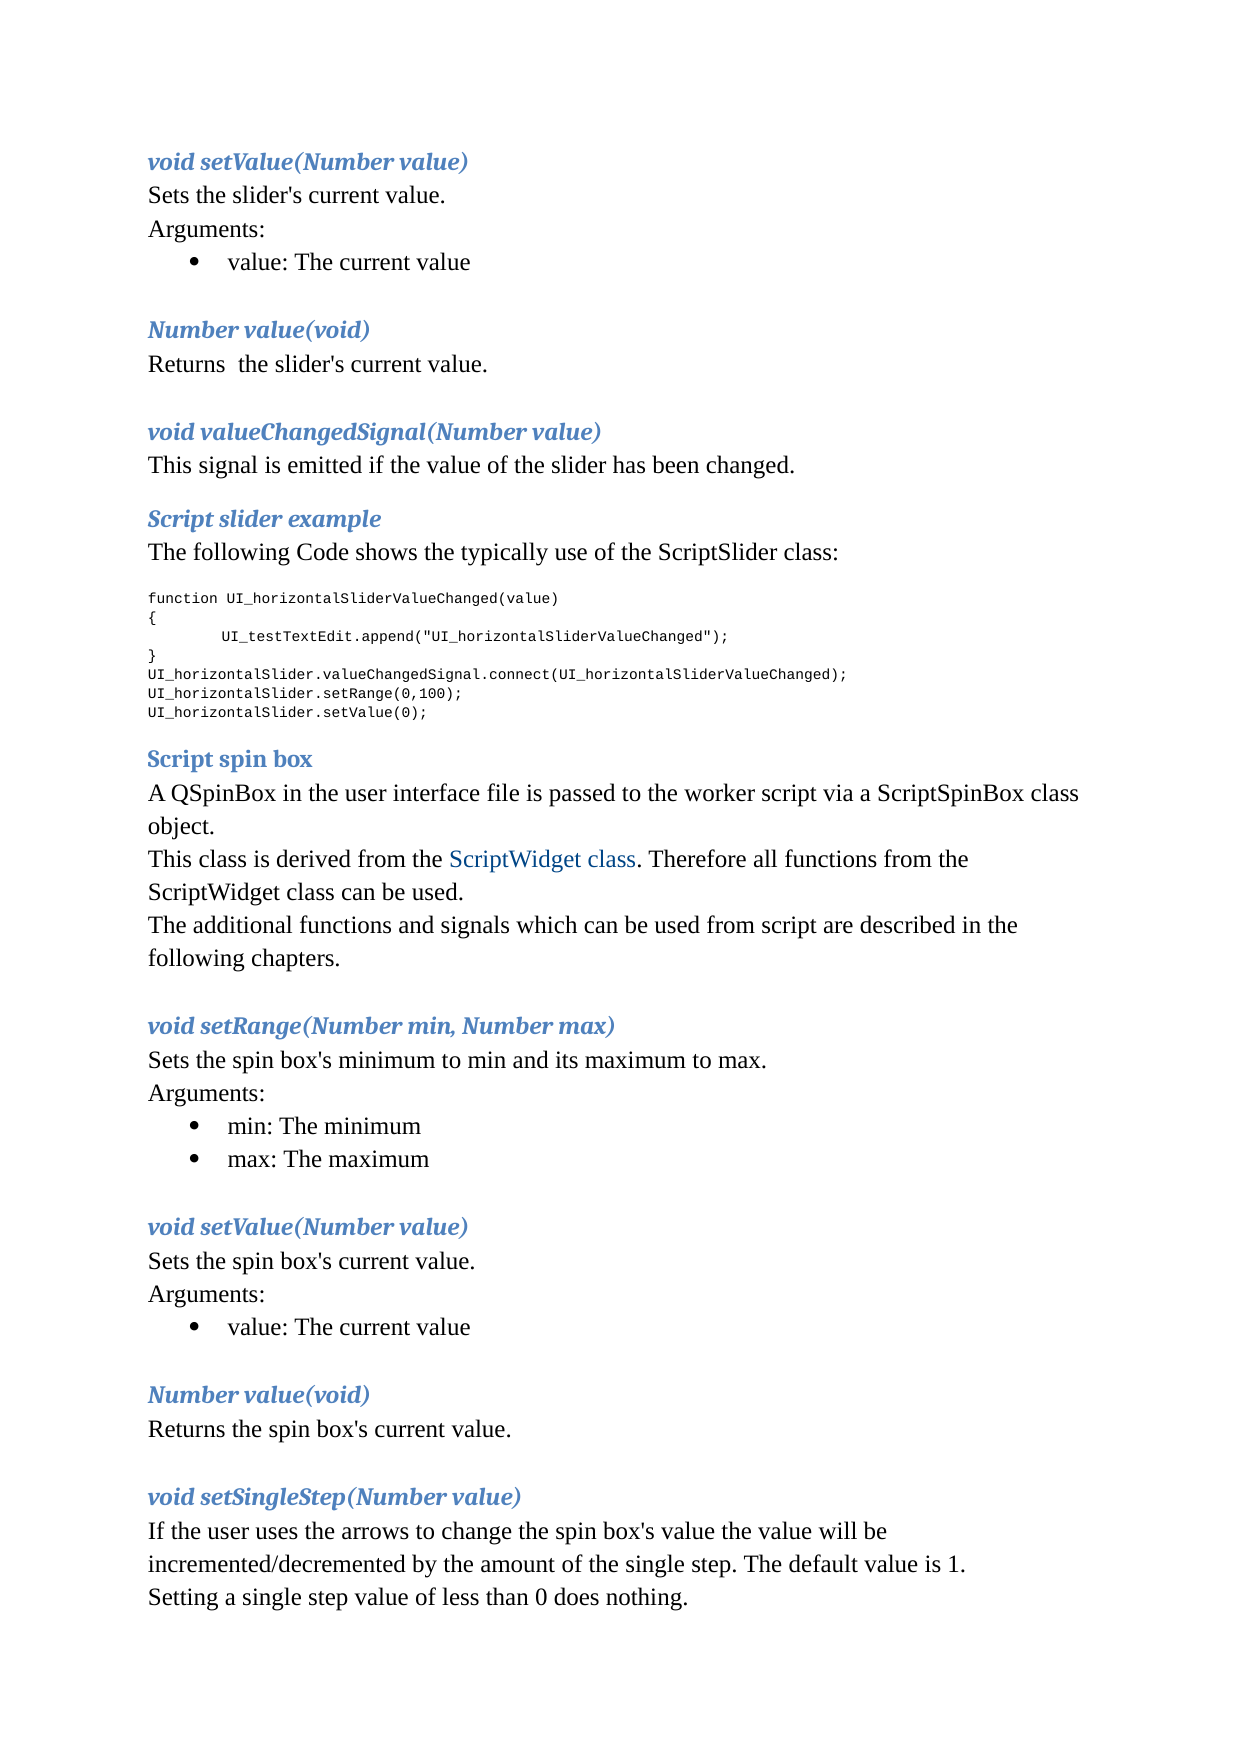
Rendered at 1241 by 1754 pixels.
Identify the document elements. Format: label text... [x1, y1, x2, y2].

subtitle void setRange(Number min, Number max) [148, 1012, 1093, 1041]
text A QSpinBox in the user interface file is passed to the worker script via a ScriptSpinBox class object. [148, 778, 1093, 840]
text UI_horizontalSlider.setRange(0,100); [148, 686, 1093, 703]
text Sets the slider's current value. [148, 181, 1093, 209]
text Sets the spin box's current value. [148, 1246, 1093, 1275]
text UI_testTextEdit.append("UI_horizontalSliderValueChanged"); [148, 629, 1093, 646]
list value: The current value [190, 247, 1093, 275]
text incremented/decremented by the amount of the single step. The default value is 1. [148, 1549, 1093, 1578]
text If the user uses the arrows to change the spin box's value the value will be [148, 1516, 1093, 1545]
text UI_horizontalSlider.valueChangedSignal.connect(UI_horizontalSliderValueChanged); [148, 667, 1093, 684]
text Arguments: [148, 214, 1093, 242]
subtitle void setSingleStep(Number value) [148, 1483, 1093, 1512]
subtitle void setValue(Number value) [148, 148, 1093, 176]
subtitle Script spin box [148, 745, 1093, 774]
list value: The current value [190, 1312, 1093, 1341]
text Arguments: [148, 1078, 1093, 1107]
text The additional functions and signals which can be used from script are described in the following chapters. [148, 910, 1093, 972]
text The following Code shows the typically use of the ScriptSlider class: [148, 537, 1093, 566]
text Arguments: [148, 1279, 1093, 1308]
text } [148, 648, 1093, 665]
text function UI_horizontalSliderValueChanged(value) [148, 591, 1093, 608]
subtitle Script slider example [148, 504, 1093, 533]
text { [148, 610, 1093, 627]
text Returns the spin box's current value. [148, 1414, 1093, 1443]
subtitle Number value(void) [148, 316, 1093, 344]
text Setting a single step value of less than 0 does nothing. [148, 1582, 1093, 1611]
text Returns the slider's current value. [148, 349, 1093, 377]
text UI_horizontalSlider.setValue(0); [148, 705, 1093, 722]
subtitle void setValue(Number value) [148, 1213, 1093, 1242]
text Sets the spin box's minimum to min and its maximum to max. [148, 1045, 1093, 1074]
list max: The maximum [190, 1144, 1093, 1173]
subtitle Number value(void) [148, 1381, 1093, 1410]
list min: The minimum [190, 1111, 1093, 1140]
text This class is derived from the ScriptWidget class. Therefore all functions from the ScriptWidget class can be used. [148, 844, 1093, 906]
text This signal is emitted if the value of the slider has been changed. [148, 451, 1093, 479]
subtitle void valueChangedSignal(Number value) [148, 418, 1093, 446]
